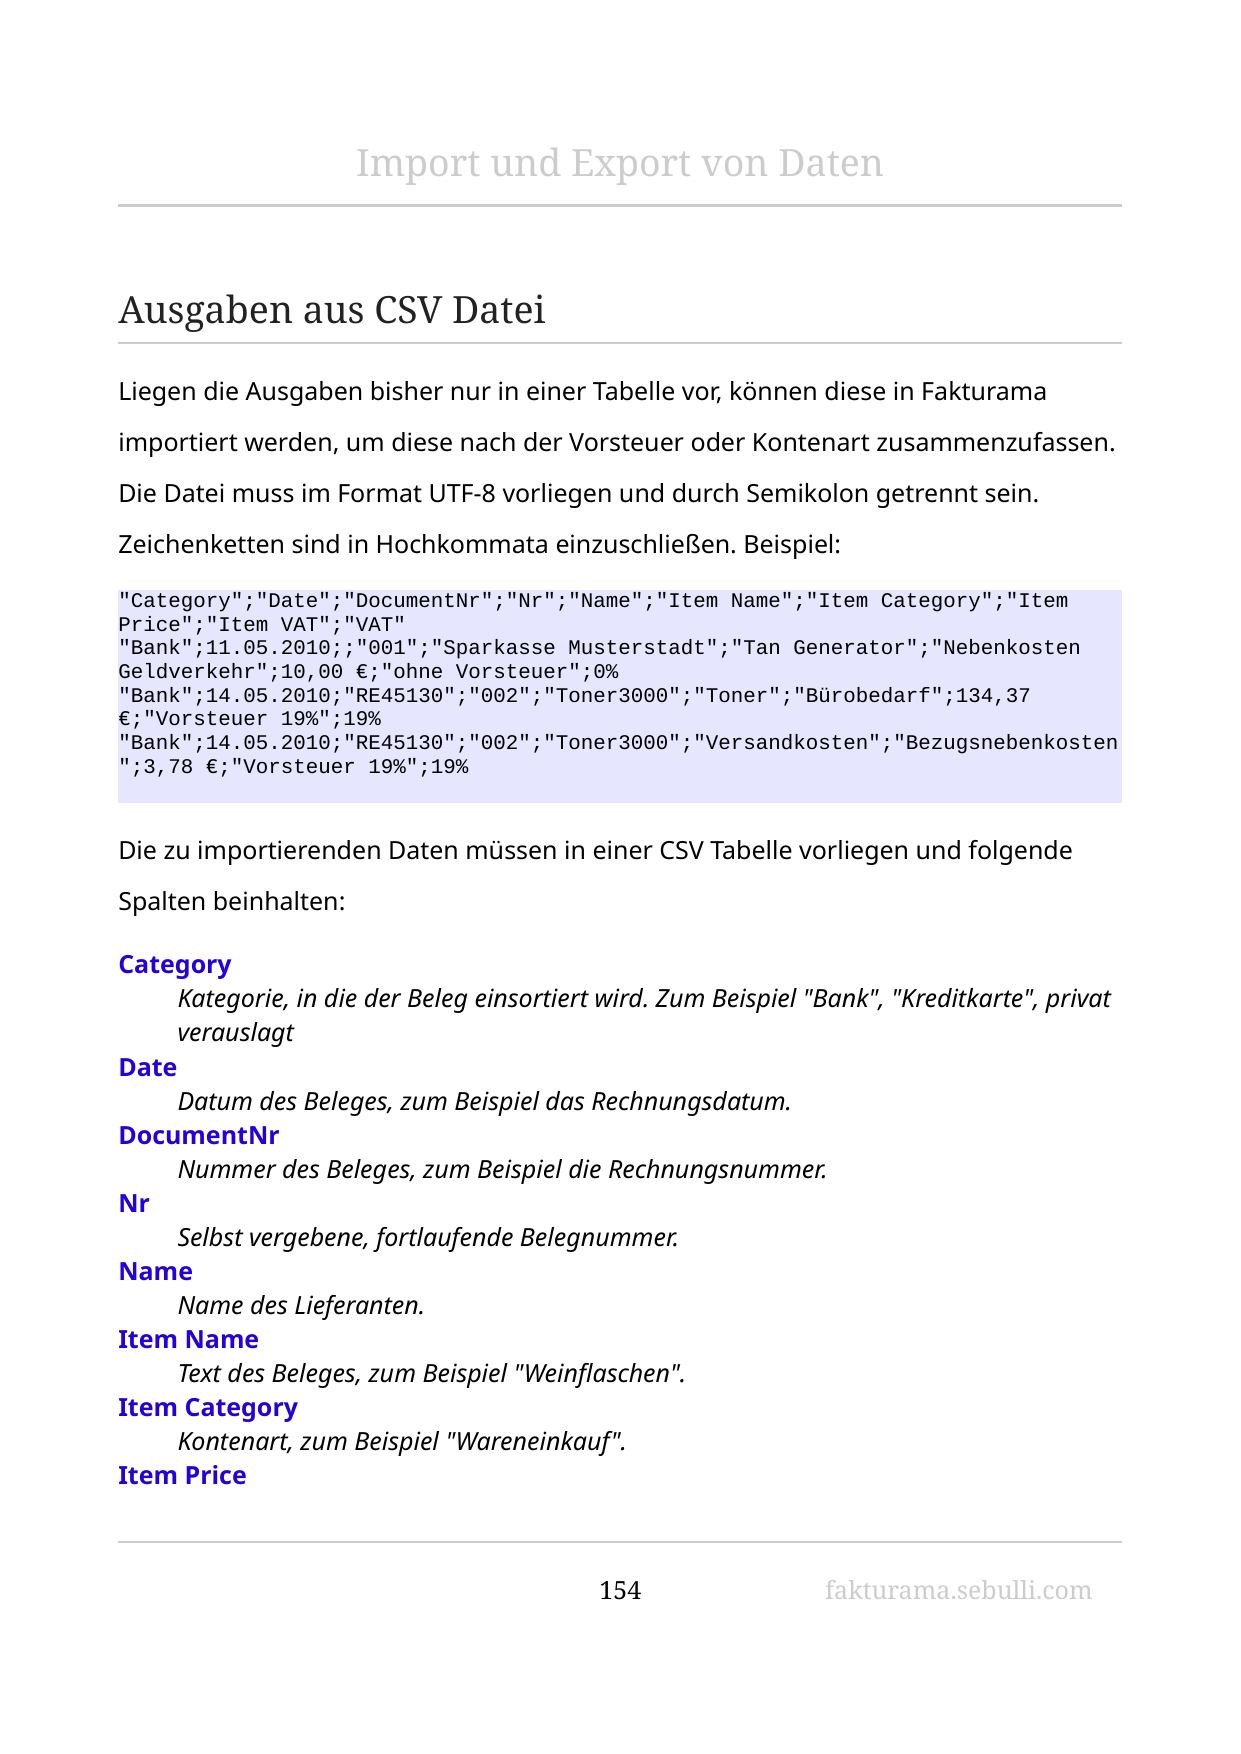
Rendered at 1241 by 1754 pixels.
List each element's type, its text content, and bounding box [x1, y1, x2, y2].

text "Bank";11.05.2010;;"001";"Sparkasse Musterstadt";"Tan Generator";"Nebenkosten Geldverkehr";10,00 €;"ohne Vorsteuer";0% [118, 637, 1122, 685]
list Text des Beleges, zum Beispiel "Weinflaschen". [177, 1356, 1122, 1390]
subtitle DocumentNr [118, 1117, 1122, 1151]
subtitle Item Price [118, 1458, 1122, 1492]
subtitle Name [118, 1253, 1122, 1288]
list Datum des Beleges, zum Beispiel das Rechnungsdatum. [177, 1083, 1122, 1117]
text Die zu importierenden Daten müssen in einer CSV Tabelle vorliegen und folgende Spalten beinhalten: [118, 832, 1122, 917]
text "Bank";14.05.2010;"RE45130";"002";"Toner3000";"Versandkosten";"Bezugsnebenkosten";3,78 €;"Vorsteuer 19%";19% [118, 732, 1122, 779]
text "Bank";14.05.2010;"RE45130";"002";"Toner3000";"Toner";"Bürobedarf";134,37 €;"Vorsteuer 19%";19% [118, 685, 1122, 732]
list Selbst vergebene, fortlaufende Belegnummer. [177, 1219, 1122, 1253]
text Liegen die Ausgaben bisher nur in einer Tabelle vor, können diese in Fakturama importiert werden, um diese nach der Vorsteuer oder Kontenart zusammenzufassen. Die Datei muss im Format UTF-8 vorliegen und durch Semikolon getrennt sein. Zeichenketten sind in Hochkommata einzuschließen. Beispiel: [118, 373, 1122, 561]
subtitle Ausgaben aus CSV Datei [118, 283, 1122, 342]
subtitle Item Name [118, 1322, 1122, 1356]
subtitle Category [118, 947, 1122, 981]
subtitle Nr [118, 1185, 1122, 1219]
list Kategorie, in die der Beleg einsortiert wird. Zum Beispiel "Bank", "Kreditkarte", privat verauslagt [177, 981, 1122, 1049]
subtitle Date [118, 1049, 1122, 1083]
list Name des Lieferanten. [177, 1288, 1122, 1322]
list Nummer des Beleges, zum Beispiel die Rechnungsnummer. [177, 1151, 1122, 1185]
subtitle Item Category [118, 1390, 1122, 1424]
list Kontenart, zum Beispiel "Wareneinkauf". [177, 1424, 1122, 1458]
text "Category";"Date";"DocumentNr";"Nr";"Name";"Item Name";"Item Category";"Item Price";"Item VAT";"VAT" [118, 590, 1122, 637]
